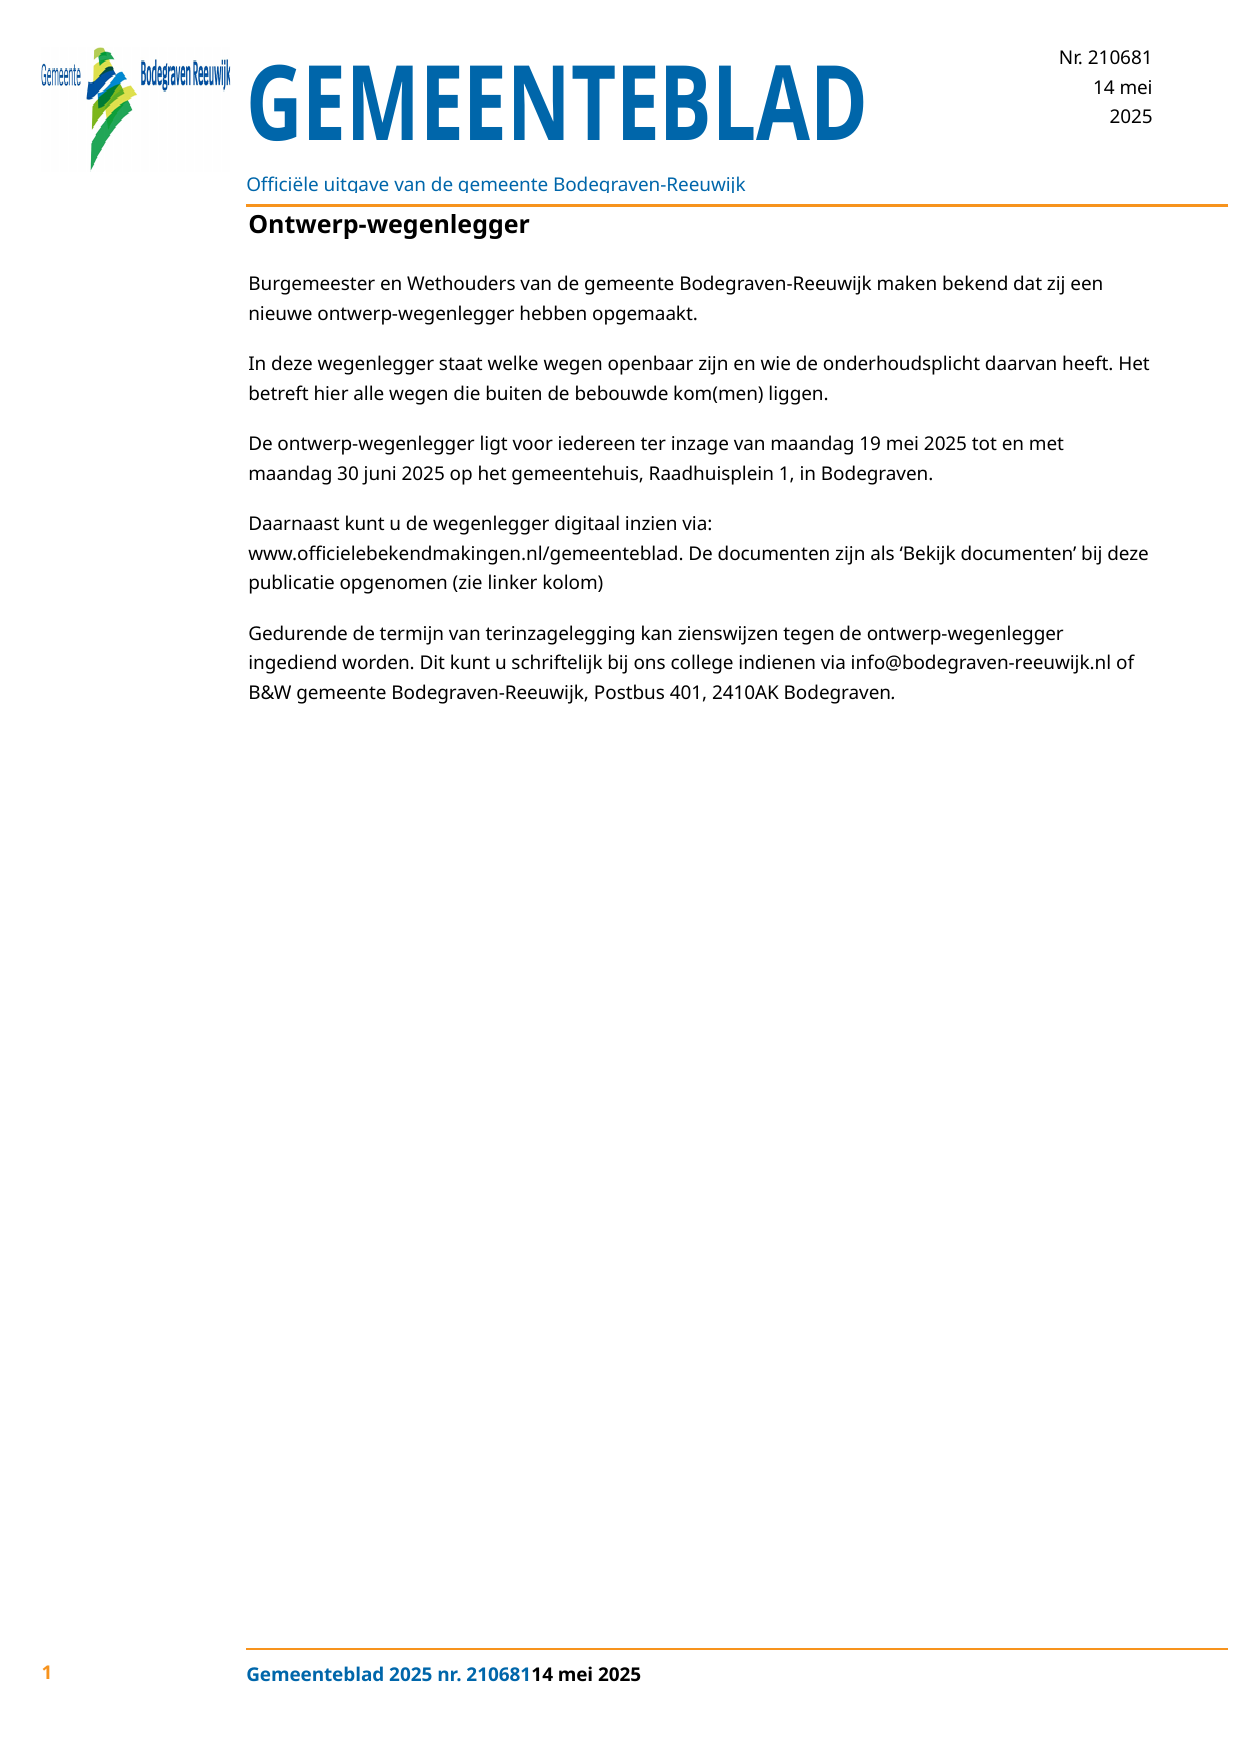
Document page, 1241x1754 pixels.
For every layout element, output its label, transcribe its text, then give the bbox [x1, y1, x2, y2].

picture [41, 47, 231, 172]
text Daarnaast kunt u de wegenlegger digitaal inzien via: www.officielebekendmakingen.nl/gemeenteblad. De documenten zijn als ‘Bekijk documenten’ bij deze publicatie opgenomen (zie linker kolom) [248, 510, 1152, 595]
text Burgemeester en Wethouders van de gemeente Bodegraven-Reeuwijk maken bekend dat zij een nieuwe ontwerp-wegenlegger hebben opgemaakt. [248, 270, 1152, 326]
text Ontwerp-wegenlegger [248, 207, 1152, 241]
text Gedurende de termijn van terinzagelegging kan zienswijzen tegen de ontwerp-wegenlegger ingediend worden. Dit kunt u schriftelijk bij ons college indienen via info@bodegraven-reeuwijk.nl of B&W gemeente Bodegraven-Reeuwijk, Postbus 401, 2410AK Bodegraven. [248, 620, 1152, 705]
text De ontwerp-wegenlegger ligt voor iedereen ter inzage van maandag 19 mei 2025 tot en met maandag 30 juni 2025 op het gemeentehuis, Raadhuisplein 1, in Bodegraven. [248, 430, 1152, 486]
text In deze wegenlegger staat welke wegen openbaar zijn en wie de onderhoudsplicht daarvan heeft. Het betreft hier alle wegen die buiten de bebouwde kom(men) liggen. [248, 350, 1152, 406]
